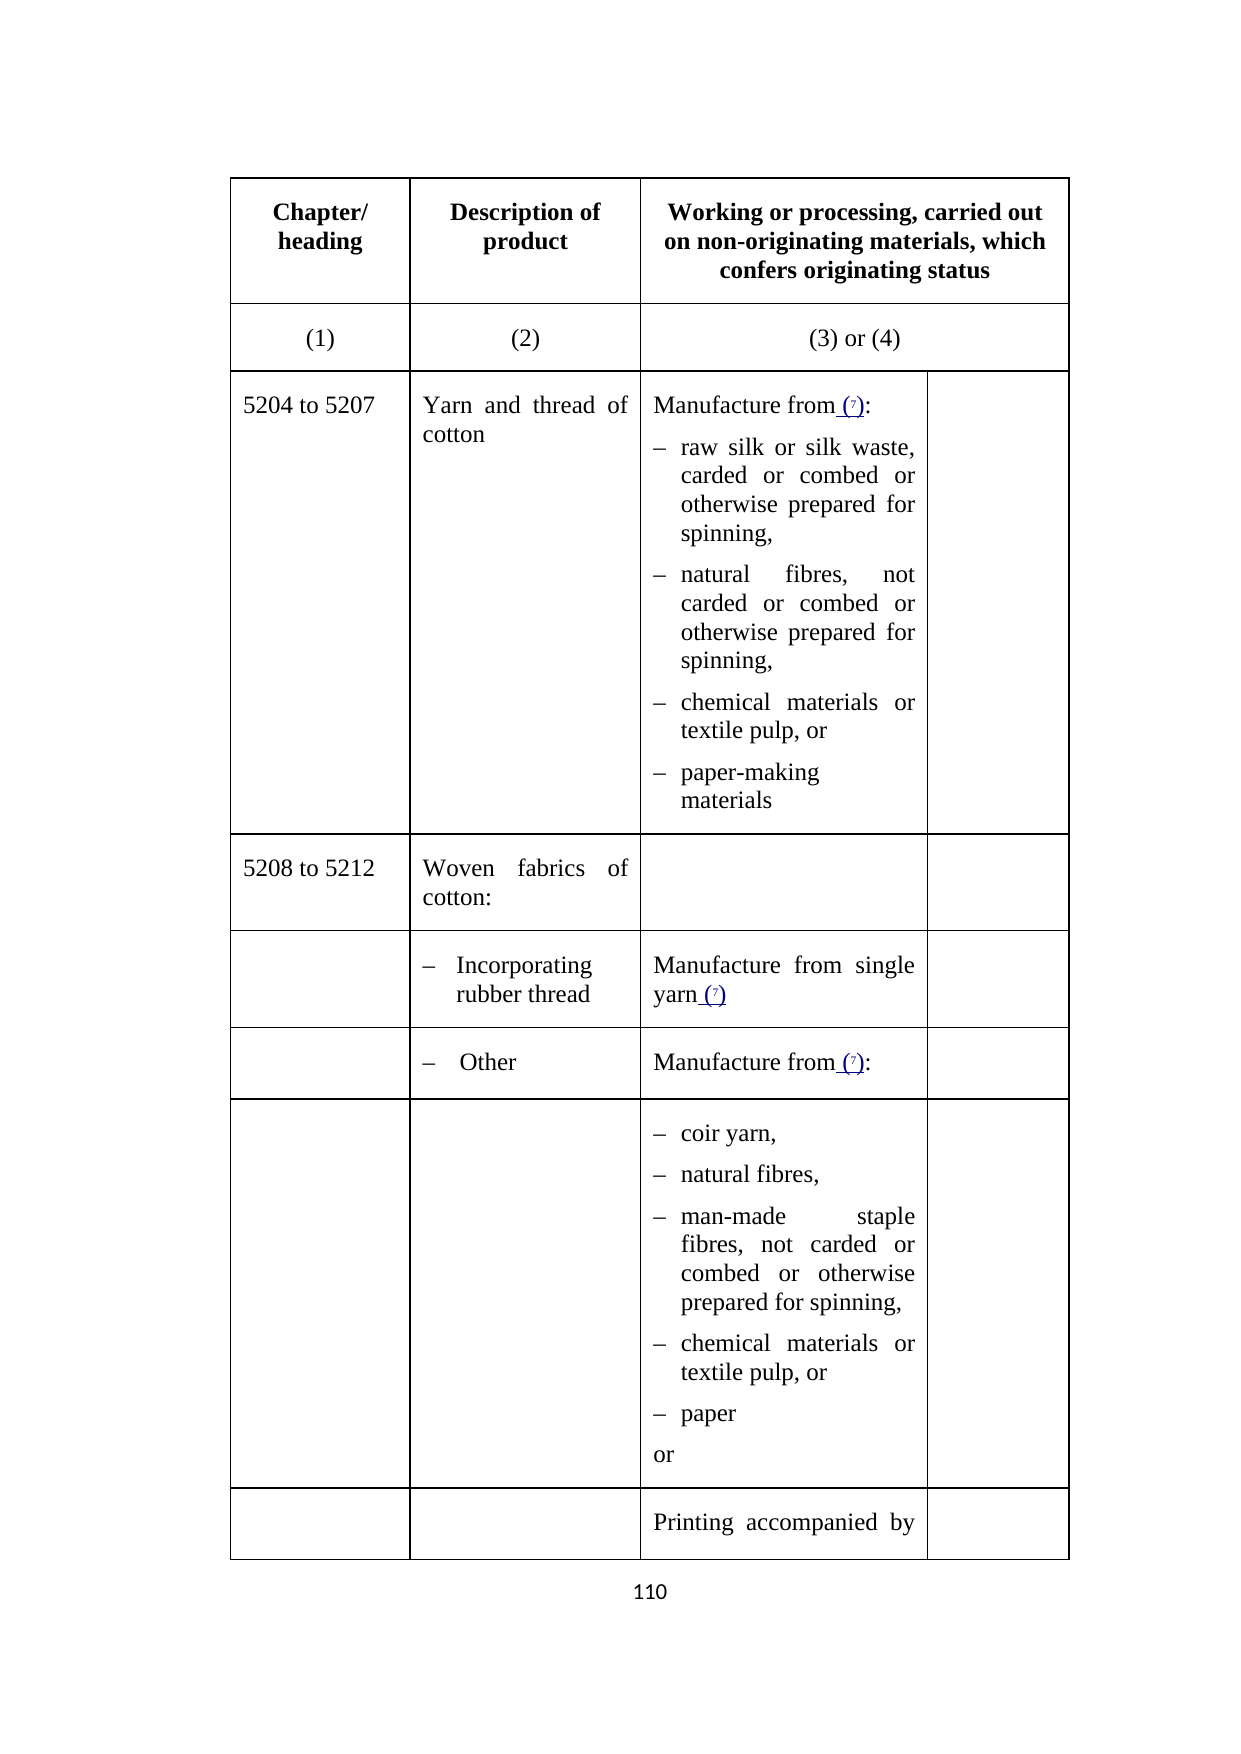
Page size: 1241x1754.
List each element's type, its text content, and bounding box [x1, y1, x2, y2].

table_cell Printing accompanied by [641, 1489, 927, 1558]
table_cell – [653, 751, 681, 821]
table_cell Manufacture from (7): [641, 1028, 927, 1098]
table_cell – [653, 1195, 681, 1322]
table_cell chemical materials or textile pulp, or [681, 1322, 915, 1392]
table_cell 5208 to 5212 [231, 835, 409, 930]
table_cell 5204 to 5207 [231, 372, 409, 833]
table_cell chemical materials or textile pulp, or [681, 681, 915, 751]
table_cell [928, 1028, 1068, 1098]
table_cell natural fibres, not carded or combed or otherwise prepared for spinning, [681, 553, 915, 681]
table_cell [231, 1100, 409, 1487]
table_cell – [653, 1153, 681, 1194]
table_header – [423, 944, 456, 1014]
table_cell [411, 1489, 640, 1558]
table_cell man-made staple fibres, not carded or combed or otherwise prepared for spinning, [681, 1195, 915, 1322]
table_cell [928, 372, 1068, 833]
table_cell (3) or (4) [641, 304, 1068, 370]
table_header coir yarn, [681, 1112, 915, 1153]
table_cell Manufacture from (7): [641, 372, 927, 833]
table_cell – [653, 1322, 681, 1392]
table_cell (2) [411, 304, 640, 370]
table_cell Yarn and thread of cotton [411, 372, 640, 833]
table_cell [231, 1489, 409, 1558]
table_header Incorporating rubber thread [456, 944, 628, 1014]
table_cell [928, 1100, 1068, 1487]
table_cell [411, 1100, 640, 1487]
table_header – [653, 426, 681, 553]
table_cell natural fibres, [681, 1153, 915, 1194]
table_cell – [653, 681, 681, 751]
table_cell – [653, 553, 681, 681]
table_header Chapter/ heading [231, 179, 409, 302]
table_cell [411, 931, 640, 1026]
table_header Working or processing, carried out on non-originating materials, which confers originating status [641, 179, 1068, 302]
table_cell or [641, 1100, 927, 1487]
table_header Description of product [411, 179, 640, 302]
table_cell [928, 835, 1068, 930]
table_cell (1) [231, 304, 409, 370]
table_cell paper [681, 1392, 915, 1433]
table_cell [231, 1028, 409, 1098]
table_cell [641, 835, 927, 930]
table_cell [411, 1028, 640, 1098]
table_header Other [459, 1041, 628, 1082]
table_cell – [653, 1392, 681, 1433]
table_cell [928, 931, 1068, 1026]
table_header raw silk or silk waste, carded or combed or otherwise prepared for spinning, [681, 426, 915, 553]
table_cell [928, 1489, 1068, 1558]
table_header – [423, 1041, 459, 1082]
table_cell paper-making materials [681, 751, 915, 821]
table_header – [653, 1112, 681, 1153]
table_cell Manufacture from single yarn (7) [641, 931, 927, 1026]
table_cell [231, 931, 409, 1026]
table_cell Woven fabrics of cotton: [411, 835, 640, 930]
